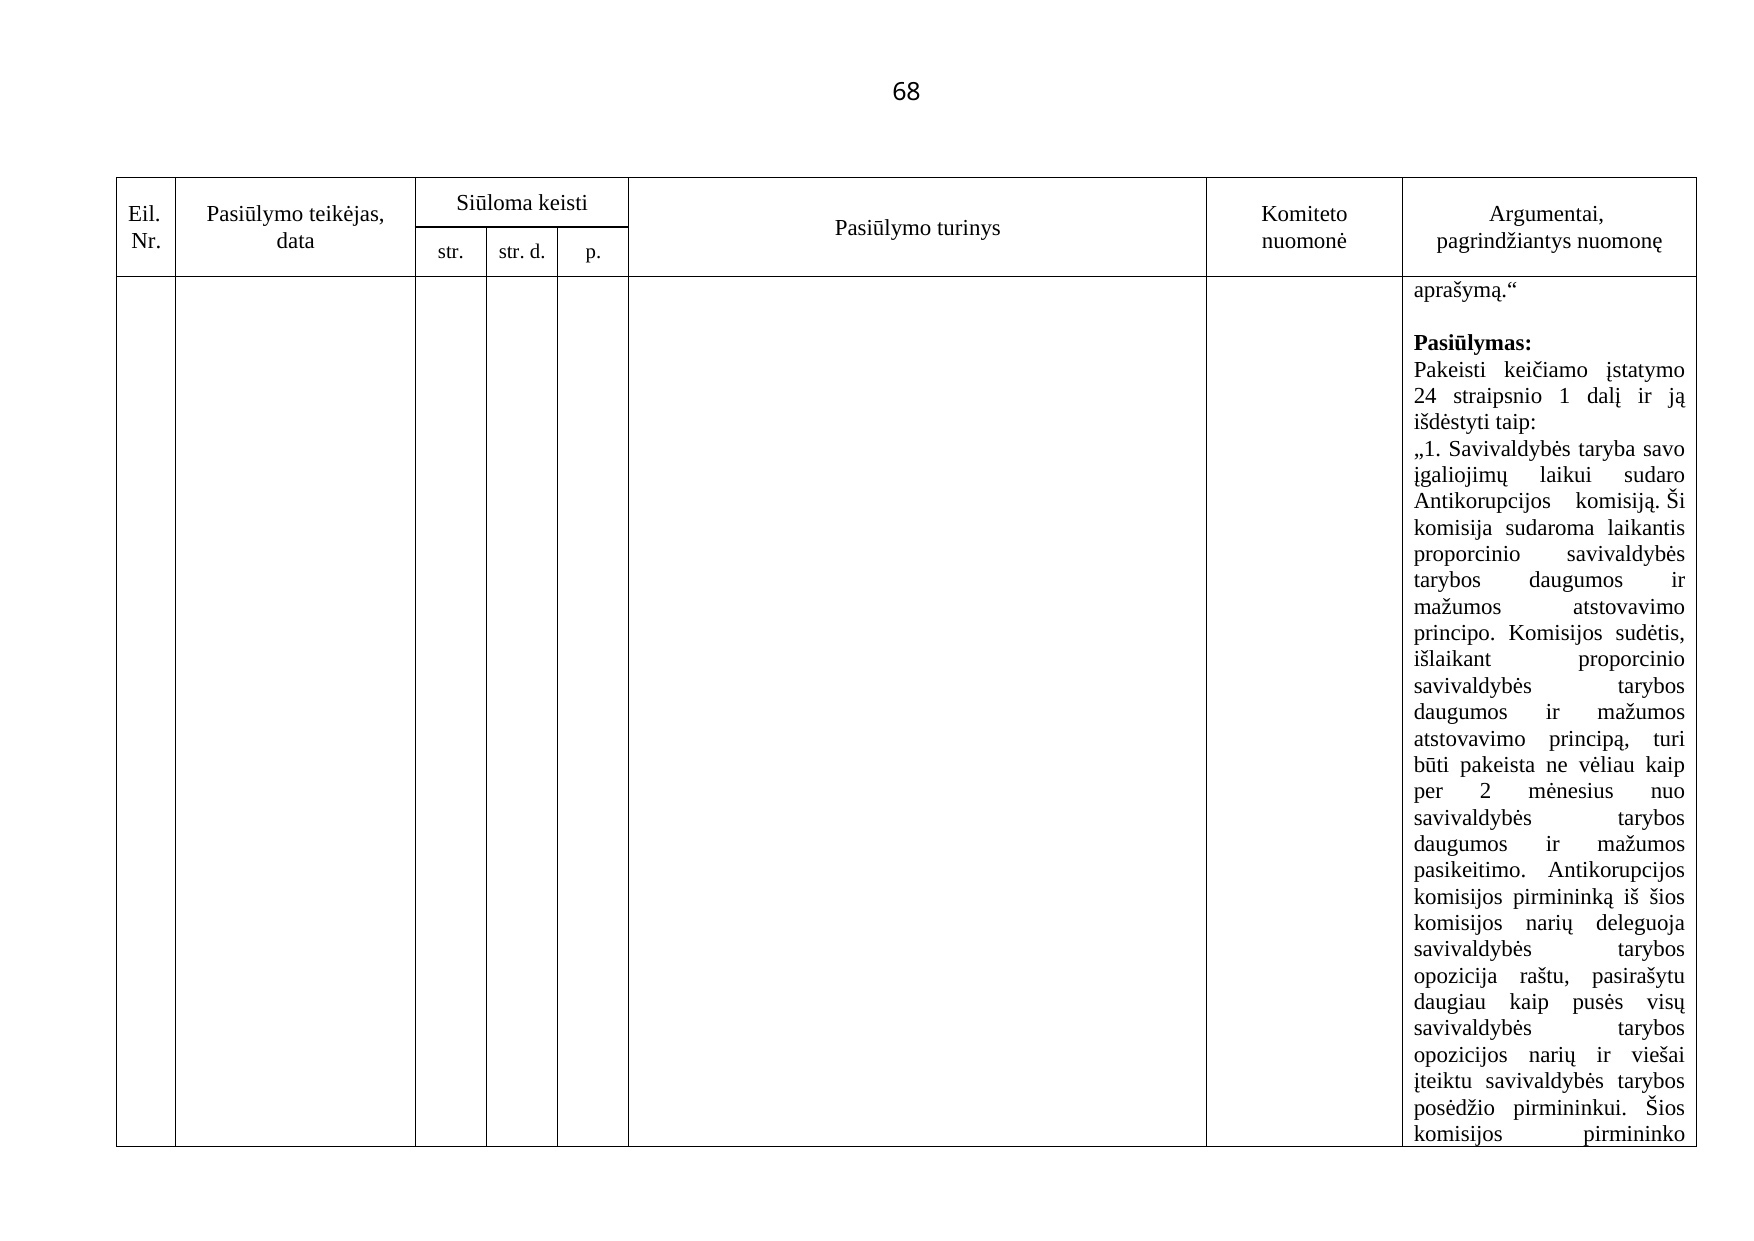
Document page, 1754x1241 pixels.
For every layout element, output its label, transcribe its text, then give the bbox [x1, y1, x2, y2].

table_cell [629, 277, 1206, 1146]
table_header Pasiūlymo teikėjas, data [176, 178, 415, 276]
table_header Komiteto nuomonė [1207, 178, 1402, 276]
table_cell p. [558, 228, 628, 276]
table_header Argumentai, pagrindžiantys nuomonę [1403, 178, 1696, 276]
table_header Siūloma keisti [416, 178, 628, 226]
table_cell [416, 277, 486, 1146]
table_header Pasiūlymo turinys [629, 178, 1206, 276]
table_cell aprašymą.“ Pasiūlymas: Pakeisti keičiamo įstatymo 24 straipsnio 1 dalį ir ją išdėstyti taip: „1. Savivaldybės taryba savo įgaliojimų laikui sudaro Antikorupcijos komisiją. Ši komisija sudaroma laikantis proporcinio savivaldybės tarybos daugumos ir mažumos atstovavimo principo. Komisijos sudėtis, išlaikant proporcinio savivaldybės tarybos daugumos ir mažumos atstovavimo principą, turi būti pakeista ne vėliau kaip per 2 mėnesius nuo savivaldybės tarybos daugumos ir mažumos pasikeitimo. Antikorupcijos komisijos pirmininką iš šios komisijos narių deleguoja savivaldybės tarybos opozicija raštu, pasirašytu daugiau kaip pusės visų savivaldybės tarybos opozicijos narių ir viešai įteiktu savivaldybės tarybos posėdžio pirmininkui. Šios komisijos pirmininko [1403, 277, 1696, 1146]
table_cell [558, 277, 628, 1146]
table_header Eil. Nr. [117, 178, 175, 276]
table_cell [117, 277, 175, 1146]
table_cell str. d. [487, 228, 557, 276]
table_cell str. [416, 228, 486, 276]
table_cell [487, 277, 557, 1146]
table_cell [176, 277, 415, 1146]
table_cell [1207, 277, 1402, 1146]
